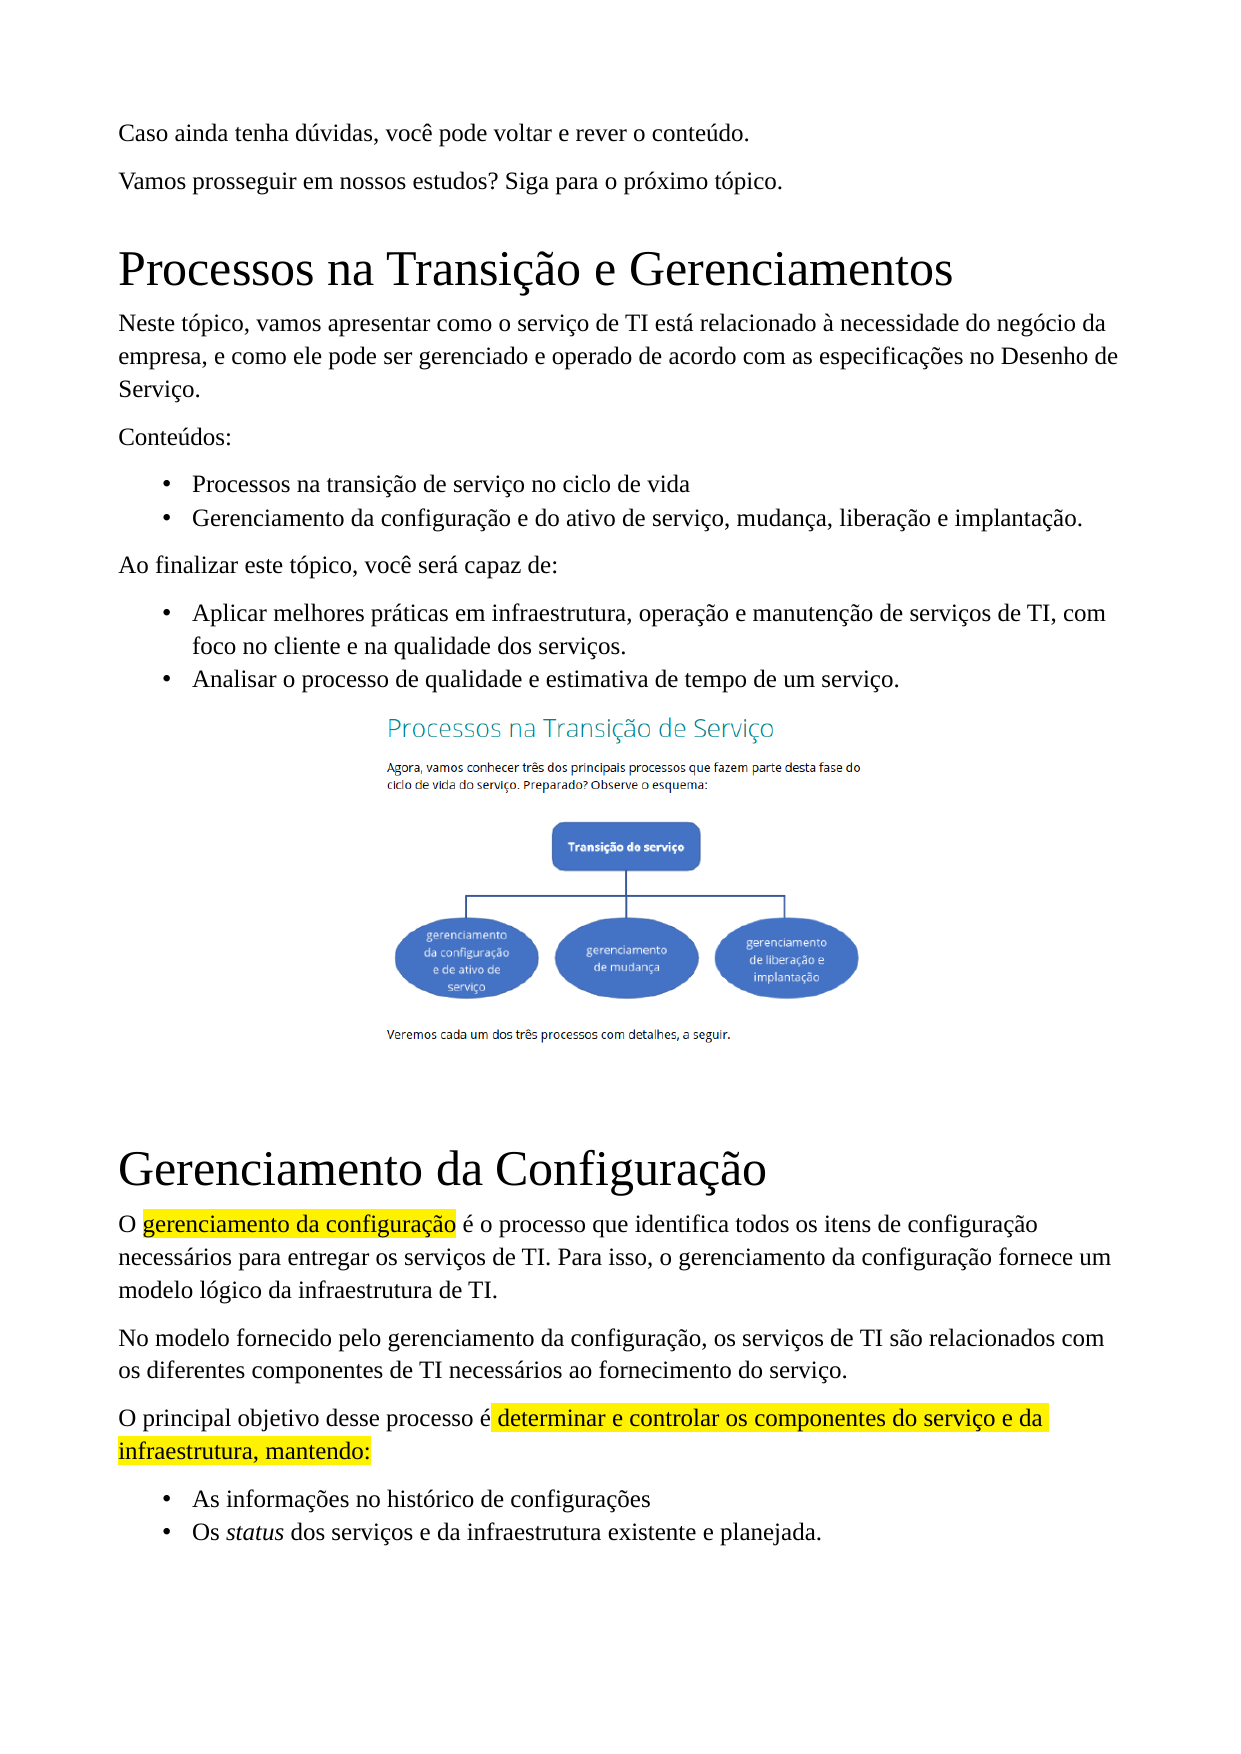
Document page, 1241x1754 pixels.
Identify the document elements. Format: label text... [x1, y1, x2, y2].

text Vamos prosseguir em nossos estudos? Siga para o próximo tópico. [118, 166, 1122, 194]
list As informações no histórico de configurações [162, 1484, 1122, 1513]
list Os status dos serviços e da infraestrutura existente e planejada. [162, 1517, 1122, 1546]
picture [363, 711, 877, 1055]
text Caso ainda tenha dúvidas, você pode voltar e rever o conteúdo. [118, 118, 1122, 147]
text O gerenciamento da configuração é o processo que identifica todos os itens de configuração necessários para entregar os serviços de TI. Para isso, o gerenciamento da configuração fornece um modelo lógico da infraestrutura de TI. [118, 1209, 1122, 1304]
list Gerenciamento da configuração e do ativo de serviço, mudança, liberação e implantação. [162, 503, 1122, 531]
text Ao finalizar este tópico, você será capaz de: [118, 550, 1122, 579]
subtitle Gerenciamento da Configuração [118, 1139, 1122, 1196]
subtitle Processos na Transição e Gerenciamentos [118, 238, 1122, 296]
list Aplicar melhores práticas em infraestrutura, operação e manutenção de serviços de TI, com foco no cliente e na qualidade dos serviços. [162, 598, 1122, 659]
text No modelo fornecido pelo gerenciamento da configuração, os serviços de TI são relacionados com os diferentes componentes de TI necessários ao fornecimento do serviço. [118, 1323, 1122, 1384]
text O principal objetivo desse processo é determinar e controlar os componentes do serviço e da infraestrutura, mantendo: [118, 1403, 1122, 1465]
list Analisar o processo de qualidade e estimativa de tempo de um serviço. [162, 664, 1122, 693]
text Conteúdos: [118, 422, 1122, 451]
text Neste tópico, vamos apresentar como o serviço de TI está relacionado à necessidade do negócio da empresa, e como ele pode ser gerenciado e operado de acordo com as especificações no Desenho de Serviço. [118, 308, 1122, 403]
list Processos na transição de serviço no ciclo de vida [162, 469, 1122, 498]
